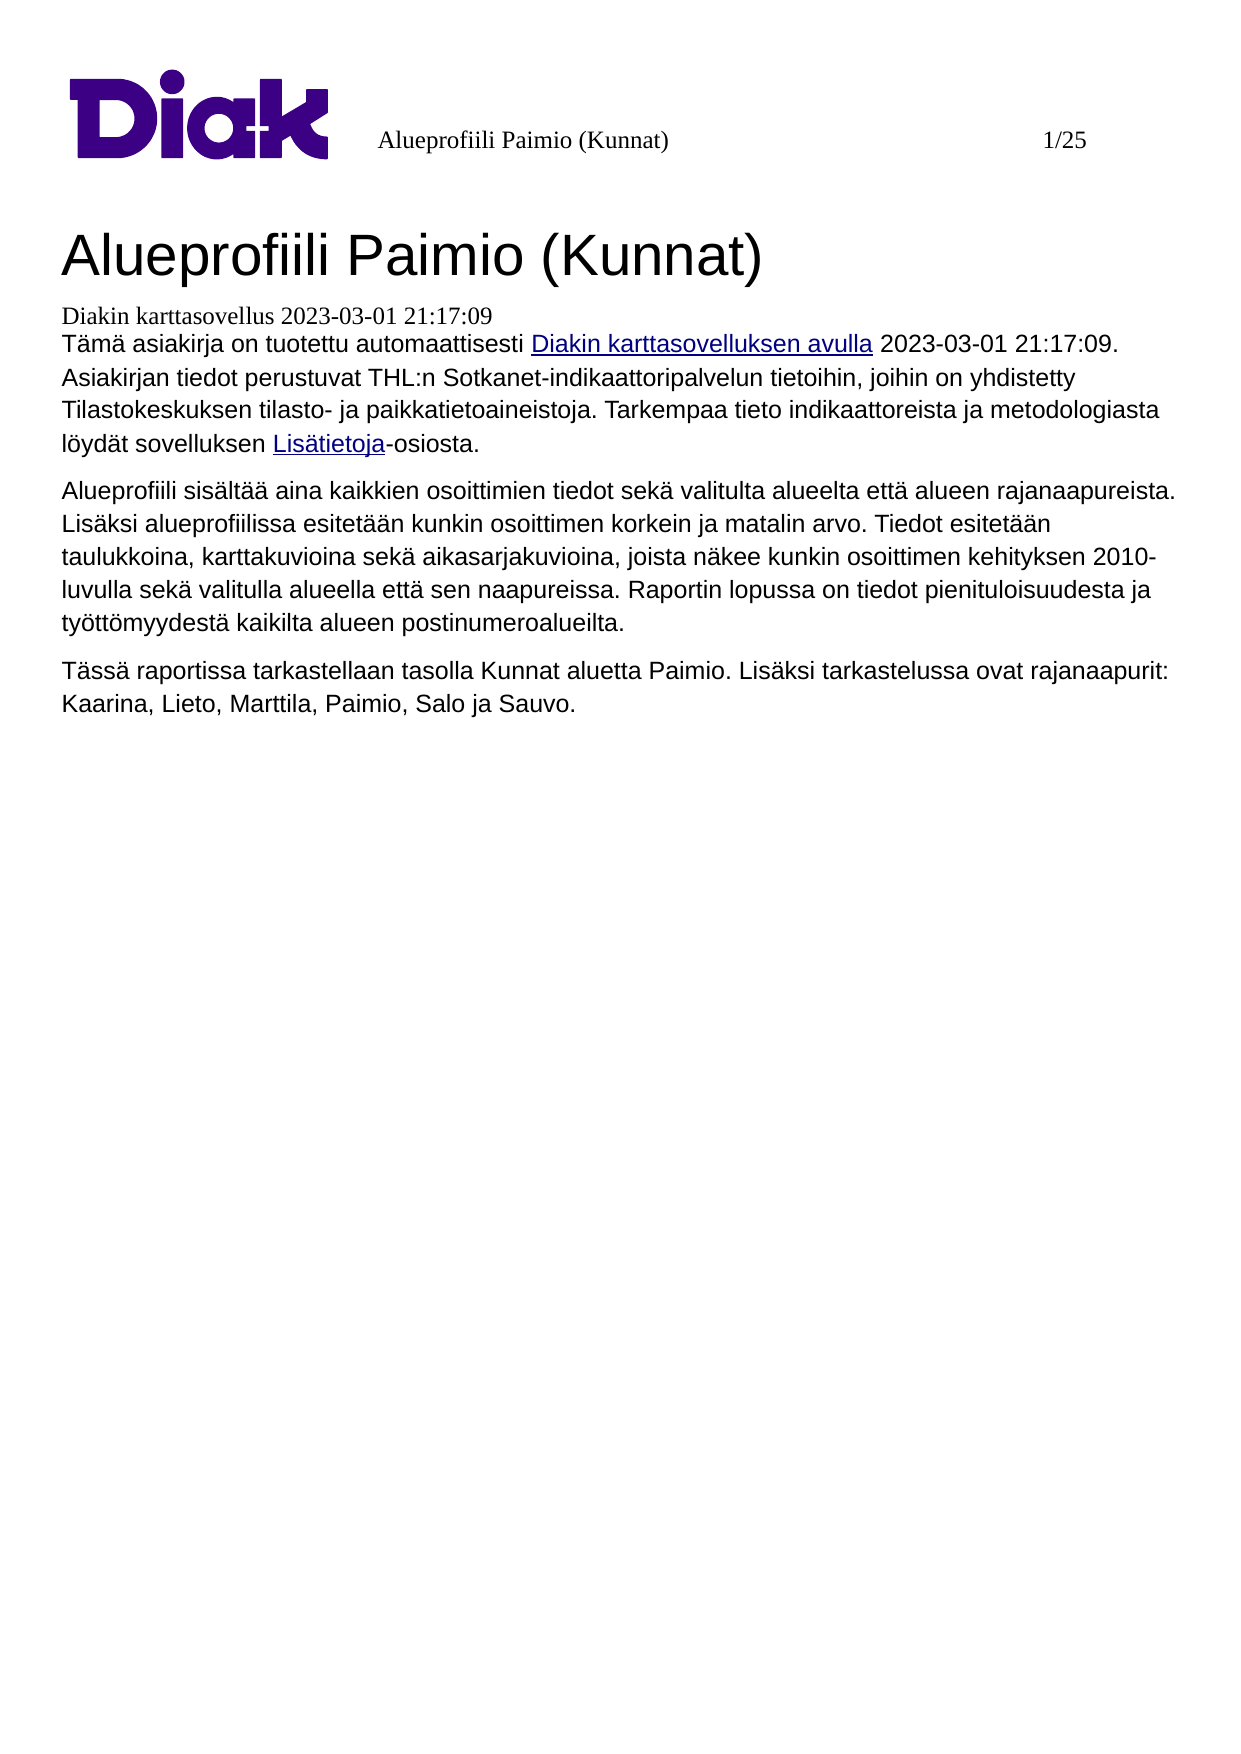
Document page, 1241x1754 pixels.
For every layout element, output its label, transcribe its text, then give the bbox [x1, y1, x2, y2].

text Tässä raportissa tarkastellaan tasolla Kunnat aluetta Paimio. Lisäksi tarkastelussa ovat rajanaapurit: Kaarina, Lieto, Marttila, Paimio, Salo ja Sauvo. [61, 656, 1179, 718]
text Diakin karttasovellus 2023-03-01 21:17:09 [61, 301, 1179, 329]
text Alueprofiili sisältää aina kaikkien osoittimien tiedot sekä valitulta alueelta että alueen rajanaapureista. Lisäksi alueprofiilissa esitetään kunkin osoittimen korkein ja matalin arvo. Tiedot esitetään taulukkoina, karttakuvioina sekä aikasarjakuvioina, joista näkee kunkin osoittimen kehityksen 2010-luvulla sekä valitulla alueella että sen naapureissa. Raportin lopussa on tiedot pienituloisuudesta ja työttömyydestä kaikilta alueen postinumeroalueilta. [61, 476, 1179, 637]
text Tämä asiakirja on tuotettu automaattisesti Diakin karttasovelluksen avulla 2023-03-01 21:17:09. Asiakirjan tiedot perustuvat THL:n Sotkanet-indikaattoripalvelun tietoihin, joihin on yhdistetty Tilastokeskuksen tilasto- ja paikkatietoaineistoja. Tarkempaa tieto indikaattoreista ja metodologiasta löydät sovelluksen Lisätietoja-osiosta. [61, 329, 1179, 457]
title Alueprofiili Paimio (Kunnat) [61, 221, 1179, 288]
